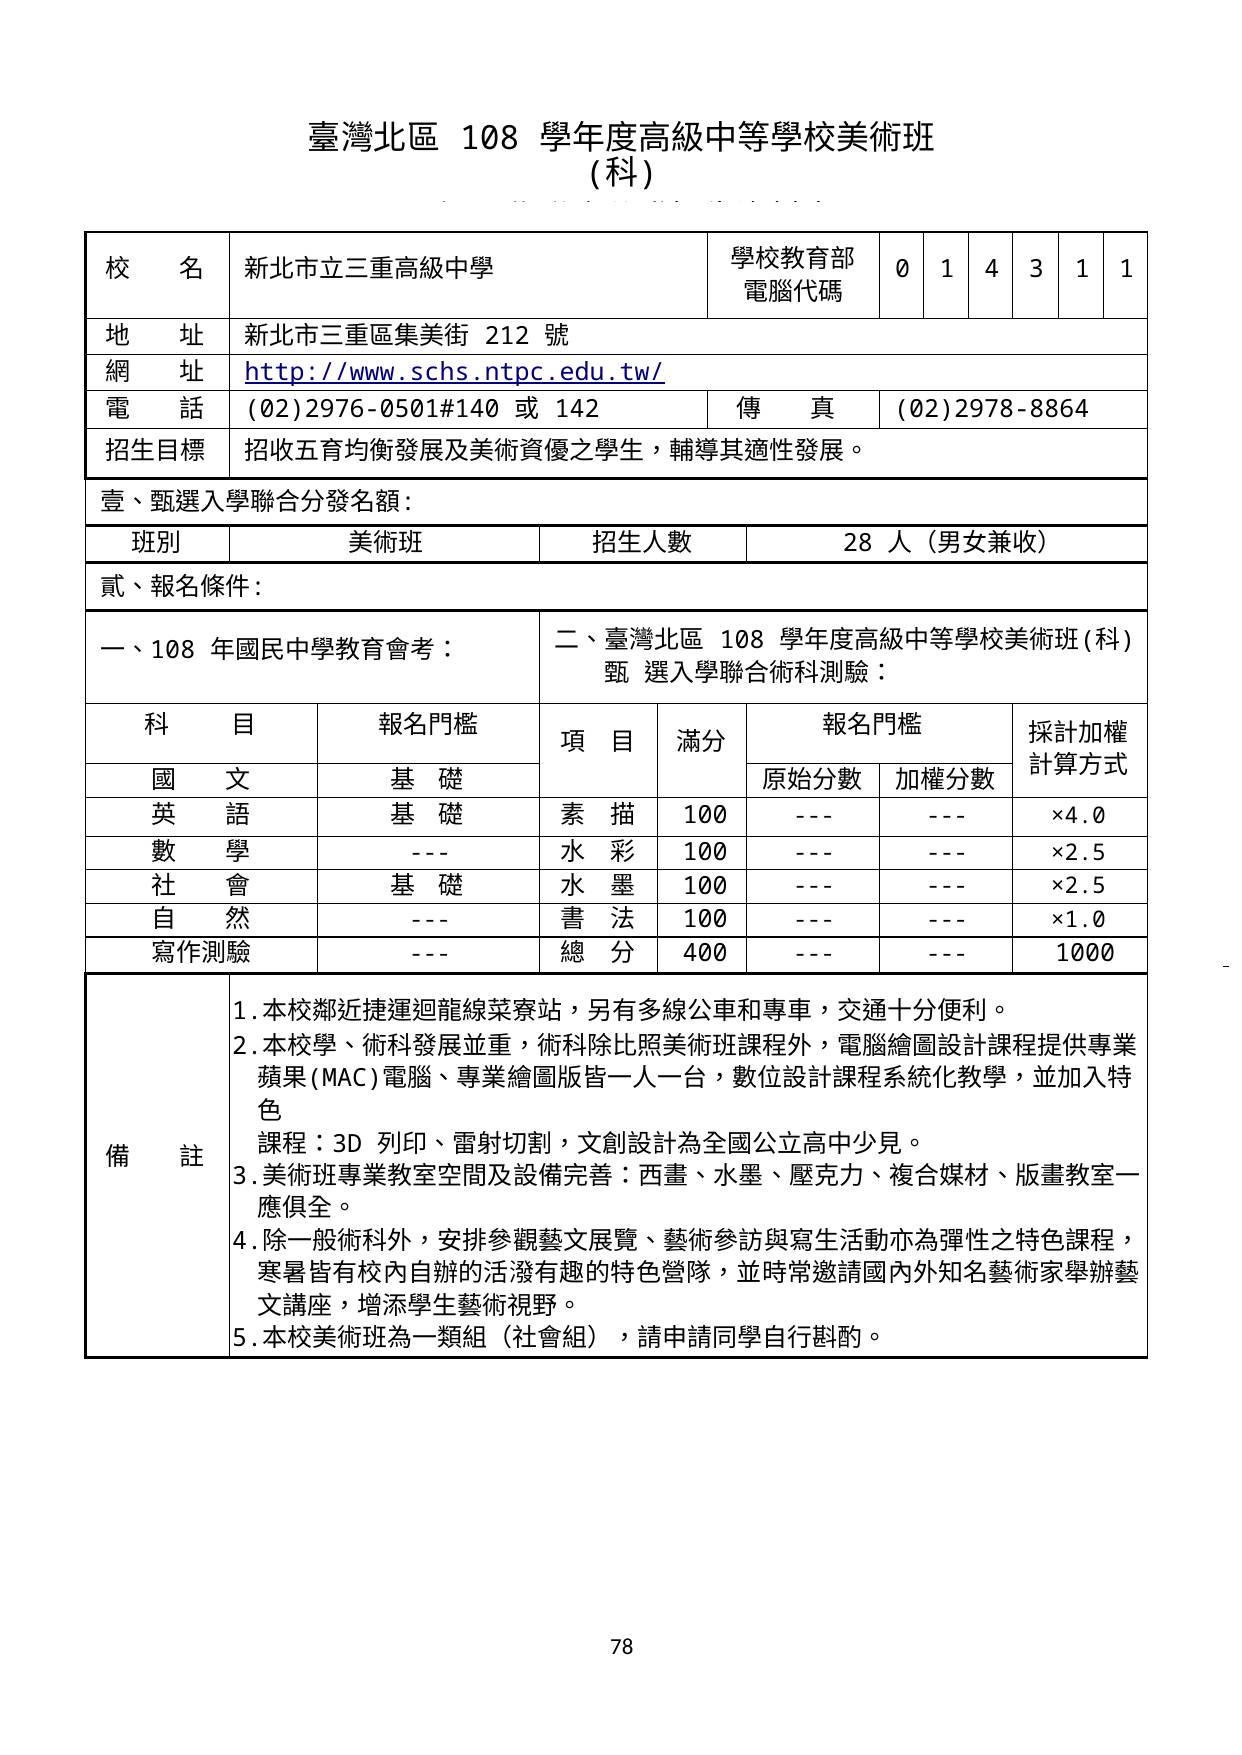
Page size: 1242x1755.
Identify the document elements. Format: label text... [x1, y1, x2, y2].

table_cell --- [880, 870, 1012, 903]
table_cell --- [318, 938, 539, 972]
table_cell 原始分數 [747, 764, 879, 797]
table_cell http://www.schs.ntpc.edu.tw/ [230, 355, 1147, 390]
table_cell --- [880, 904, 1012, 936]
table_cell 新北市三重區集美街 212 號 [230, 319, 1147, 354]
table_cell 一、108 年國民中學教育會考： [86, 612, 539, 703]
table_cell 招生目標 [87, 429, 229, 477]
table_cell ×4.0 [1013, 798, 1147, 836]
table_cell 加權分數 [880, 764, 1012, 797]
table_cell 100 [658, 837, 746, 869]
table_cell 100 [658, 904, 746, 936]
table_header 1 [1104, 233, 1147, 318]
table_cell --- [747, 938, 879, 972]
table_cell (02)2976-0501#140 或 142 [230, 391, 707, 428]
table_cell --- [747, 870, 879, 903]
table_cell 採計加權 計算方式 [1013, 704, 1147, 797]
table_cell 貳、報名條件: [86, 564, 1147, 609]
table_cell 報名門檻 [318, 704, 539, 763]
table_cell 總 分 [540, 938, 657, 972]
table_header 1 [924, 233, 968, 318]
table_cell 1.本校鄰近捷運迴龍線菜寮站，另有多線公車和專車，交通十分便利。 2.本校學、術科發展並重，術科除比照美術班課程外，電腦繪圖設計課程提供專業 蘋果(MAC)電腦、專業繪圖版皆一人一台，數位設計課程系統化教學，並加入特色 課程：3D 列印、雷射切割，文創設計為全國公立高中少見。 3.美術班專業教室空間及設備完善：西畫、水墨、壓克力、複合媒材、版畫教室一 應俱全。 4.除一般術科外，安排參觀藝文展覽、藝術參訪與寫生活動亦為彈性之特色課程， 寒暑皆有校內自辦的活潑有趣的特色營隊，並時常邀請國內外知名藝術家舉辦藝 文講座，增添學生藝術視野。 5.本校美術班為一類組（社會組），請申請同學自行斟酌。 [230, 975, 1147, 1356]
table_header 4 [969, 233, 1012, 318]
table_cell --- [880, 837, 1012, 869]
table_cell 壹、甄選入學聯合分發名額: [86, 480, 1147, 524]
table_cell 二、臺灣北區 108 學年度高級中等學校美術班(科)甄 選入學聯合術科測驗： [540, 612, 1147, 703]
table_cell 400 [658, 938, 746, 972]
table_cell 備 註 [87, 975, 229, 1356]
table_cell 寫作測驗 [86, 938, 317, 972]
table_cell 自 然 [86, 904, 317, 936]
table_header 校 名 [87, 233, 229, 318]
table_cell 項 目 [540, 704, 657, 797]
table_cell 1000 [1013, 938, 1147, 972]
table_cell 100 [658, 798, 746, 836]
table_cell --- [747, 837, 879, 869]
table_cell 基 礎 [318, 798, 539, 836]
table_cell --- [880, 938, 1012, 972]
table_cell --- [318, 904, 539, 936]
table_cell 28 人（男女兼收） [747, 527, 1147, 561]
table_cell 滿分 [658, 704, 746, 797]
table_cell 網 址 [87, 355, 229, 390]
table_cell 班別 [86, 527, 229, 561]
table_cell 報名門檻 [747, 704, 1012, 763]
table_cell 英 語 [86, 798, 317, 836]
table_cell 基 礎 [318, 870, 539, 903]
table_cell 電 話 [87, 391, 229, 428]
table_cell 招收五育均衡發展及美術資優之學生，輔導其適性發展。 [230, 429, 1147, 477]
table_header 1 [1059, 233, 1103, 318]
table_cell --- [747, 798, 879, 836]
table_cell 國 文 [86, 764, 317, 797]
table_cell 地 址 [87, 319, 229, 354]
table_cell ×1.0 [1013, 904, 1147, 936]
table_cell 招生人數 [540, 527, 746, 561]
table_header 學校教育部 電腦代碼 [708, 233, 879, 318]
table_header 3 [1013, 233, 1058, 318]
table_header 新北市立三重高級中學 [230, 233, 707, 318]
table_cell --- [880, 798, 1012, 836]
table_cell ×2.5 [1013, 870, 1147, 903]
table_header 0 [880, 233, 923, 318]
table_cell 社 會 [86, 870, 317, 903]
table_cell 基 礎 [318, 764, 539, 797]
table_cell 美術班 [230, 527, 539, 561]
table_cell ×2.5 [1013, 837, 1147, 869]
table_cell 水 彩 [540, 837, 657, 869]
table_cell --- [747, 904, 879, 936]
table_cell (02)2978-8864 [880, 391, 1147, 428]
table_cell 傳 真 [708, 391, 879, 428]
table_cell 書 法 [540, 904, 657, 936]
table_cell --- [318, 837, 539, 869]
table_cell 水 墨 [540, 870, 657, 903]
table_cell 100 [658, 870, 746, 903]
table_cell 科 目 [86, 704, 317, 763]
table_cell 素 描 [540, 798, 657, 836]
table_cell 數 學 [86, 837, 317, 869]
